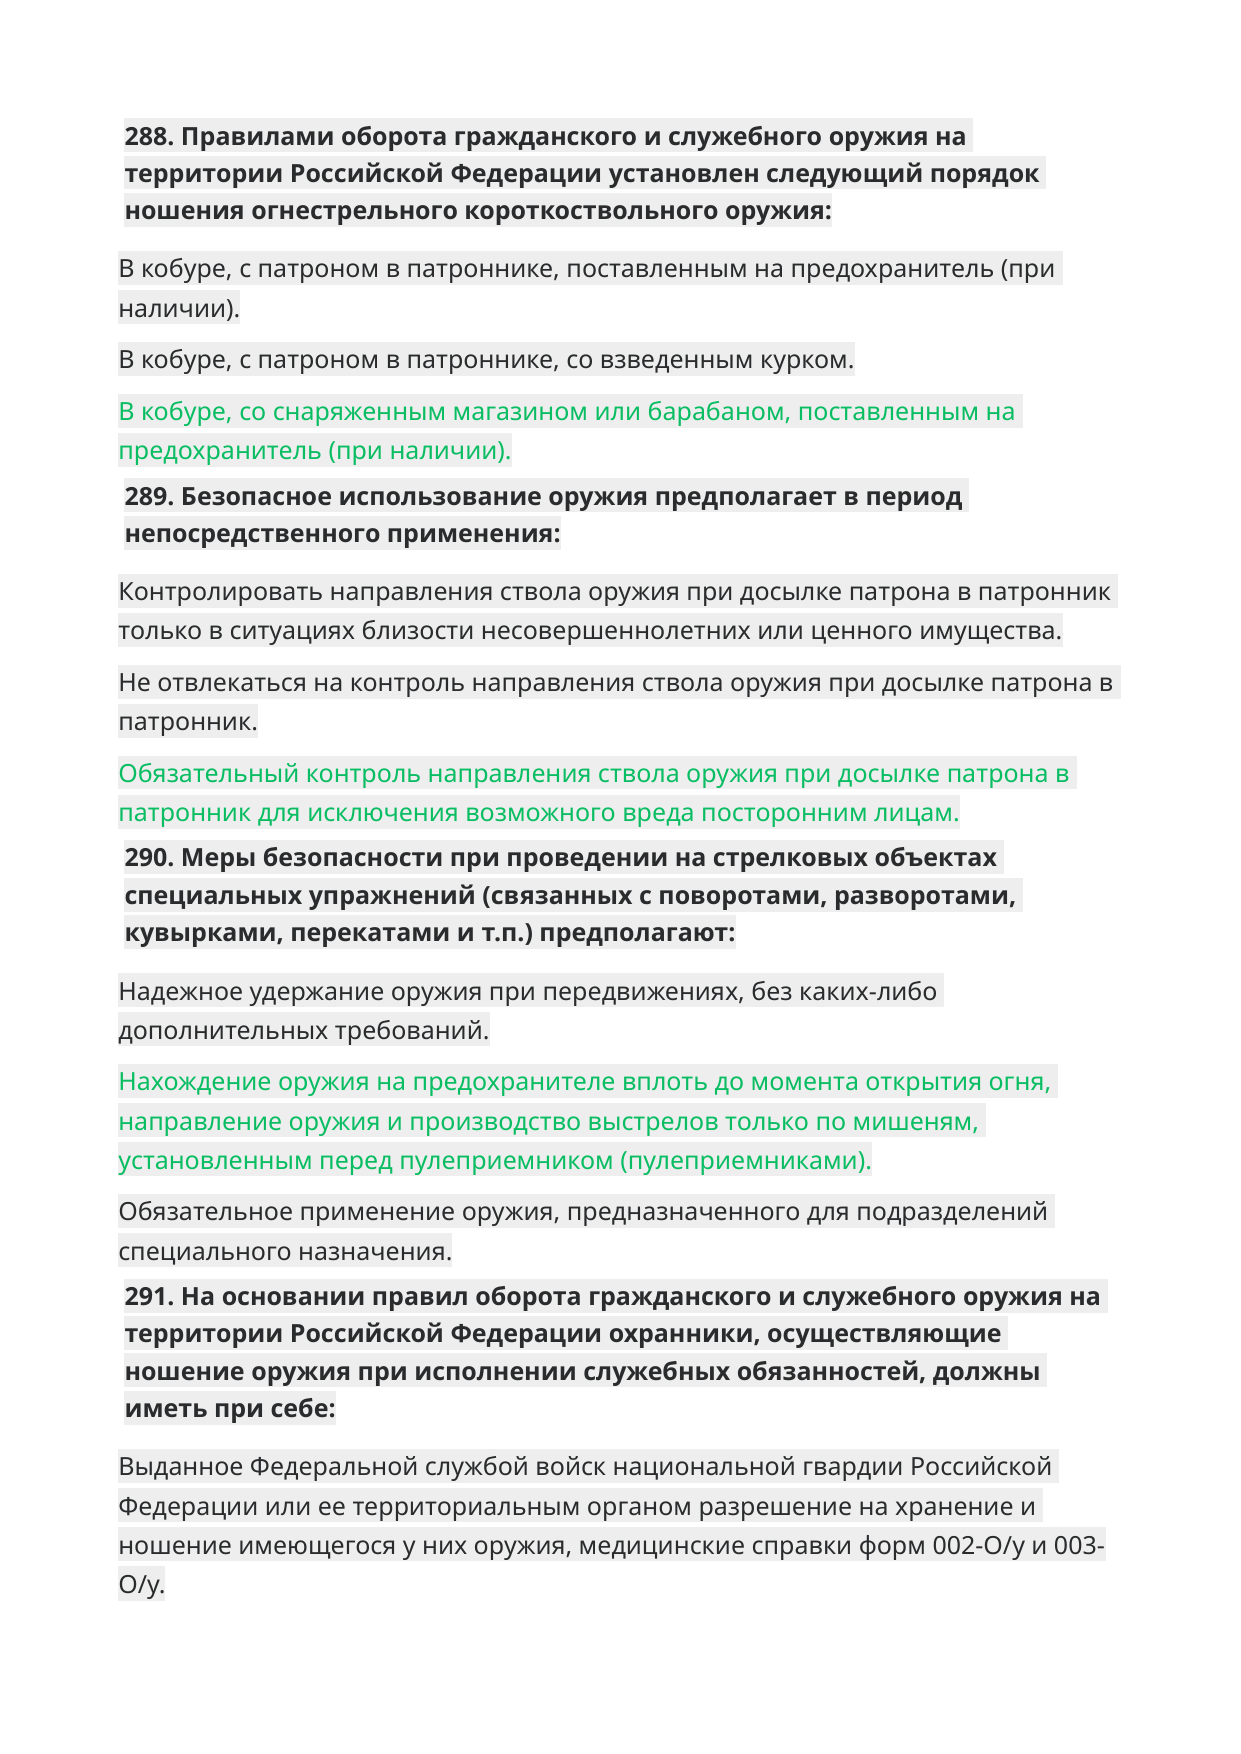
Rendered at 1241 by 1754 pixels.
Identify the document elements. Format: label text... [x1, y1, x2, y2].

text Надежное удержание оружия при передвижениях, без каких-либо дополнительных требований. [118, 973, 1122, 1046]
text Обязательное применение оружия, предназначенного для подразделений специального назначения. [118, 1194, 1122, 1267]
subtitle 289. Безопасное использование оружия предполагает в период непосредственного применения: [124, 478, 1116, 550]
subtitle 290. Меры безопасности при проведении на стрелковых объектах специальных упражнений (связанных с поворотами, разворотами, кувырками, перекатами и т.п.) предполагают: [124, 840, 1116, 949]
text Нахождение оружия на предохранителе вплоть до момента открытия огня, направление оружия и производство выстрелов только по мишеням, установленным перед пулеприемником (пулеприемниками). [118, 1064, 1122, 1176]
text Выданное Федеральной службой войск национальной гвардии Российской Федерации или ее территориальным органом разрешение на хранение и ношение имеющегося у них оружия, медицинские справки форм 002-О/у и 003-О/у. [118, 1449, 1122, 1601]
text В кобуре, со снаряженным магазином или барабаном, поставленным на предохранитель (при наличии). [118, 394, 1122, 467]
text Контролировать направления ствола оружия при досылке патрона в патронник только в ситуациях близости несовершеннолетних или ценного имущества. [118, 574, 1122, 647]
text В кобуре, с патроном в патроннике, поставленным на предохранитель (при наличии). [118, 251, 1122, 324]
text В кобуре, с патроном в патроннике, со взведенным курком. [118, 342, 1122, 376]
subtitle 288. Правилами оборота гражданского и служебного оружия на территории Российской Федерации установлен следующий порядок ношения огнестрельного короткоствольного оружия: [124, 118, 1116, 227]
subtitle 291. На основании правил оборота гражданского и служебного оружия на территории Российской Федерации охранники, осуществляющие ношение оружия при исполнении служебных обязанностей, должны иметь при себе: [124, 1278, 1116, 1425]
text Обязательный контроль направления ствола оружия при досылке патрона в патронник для исключения возможного вреда посторонним лицам. [118, 756, 1122, 829]
text Не отвлекаться на контроль направления ствола оружия при досылке патрона в патронник. [118, 665, 1122, 738]
